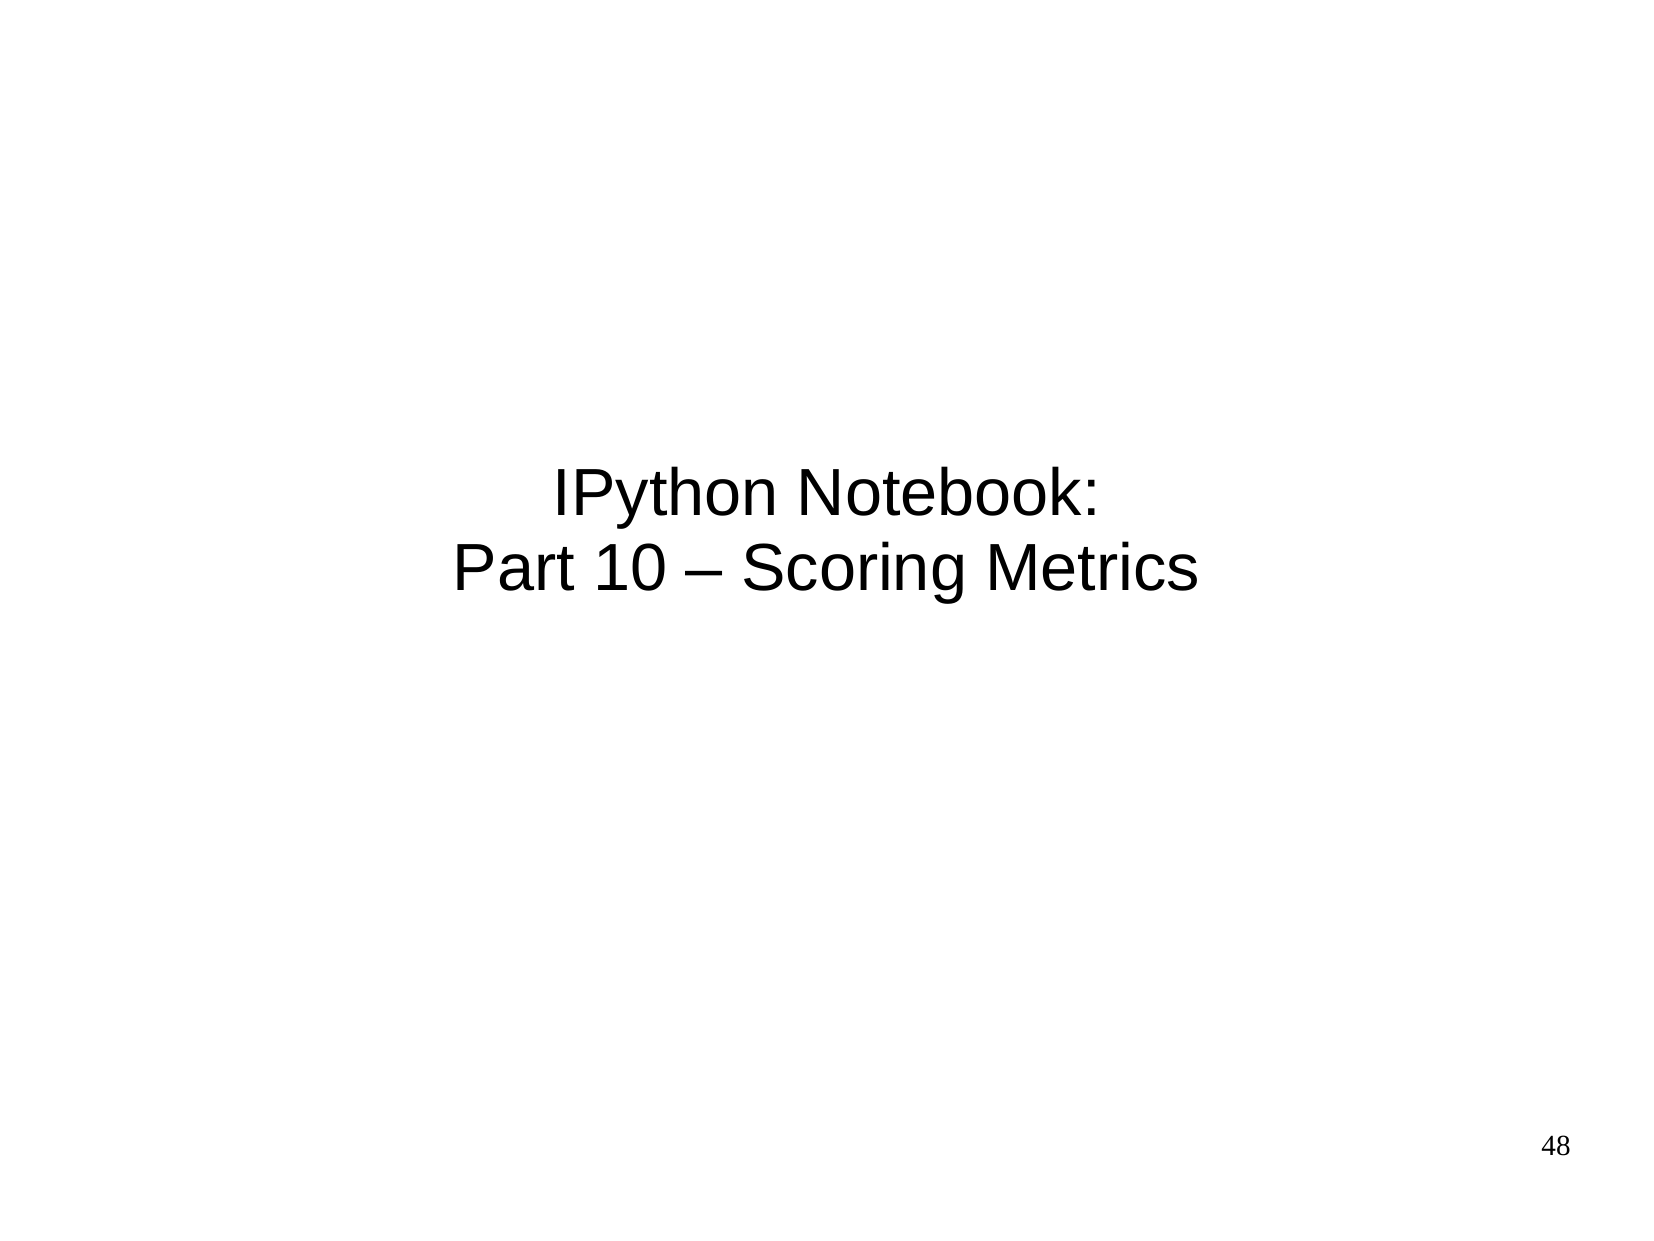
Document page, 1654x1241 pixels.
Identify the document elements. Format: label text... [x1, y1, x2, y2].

subtitle IPython Notebook: Part 10 – Scoring Metrics [82, 49, 1571, 1010]
